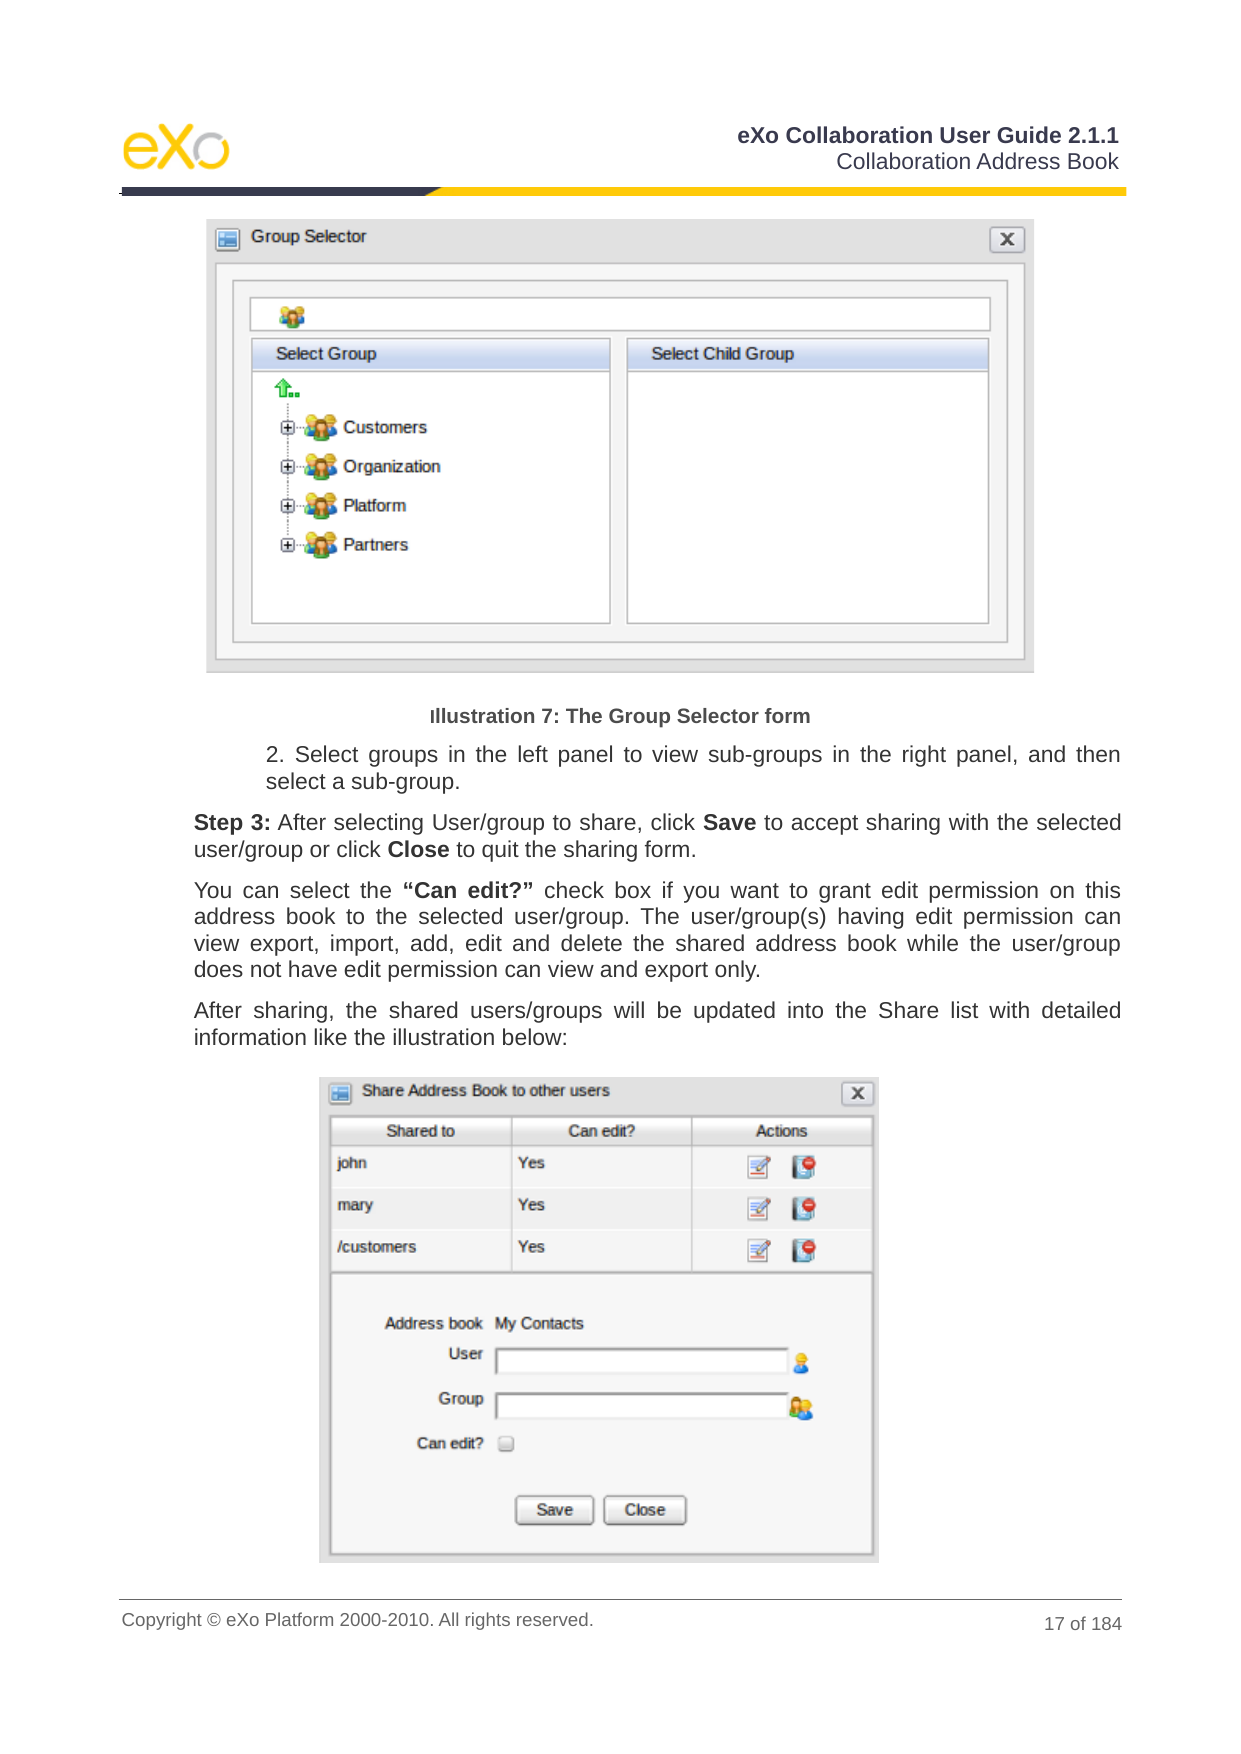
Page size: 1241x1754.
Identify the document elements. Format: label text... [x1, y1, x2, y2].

list Step 3: After selecting User/group to share, click Save to accept sharing with the selected user/group or click Close to quit the sharing form. [156, 809, 1122, 862]
picture [123, 123, 230, 170]
list 2. Select groups in the left panel to view sub-groups in the right panel, and then select a sub-group. [191, 673, 1122, 794]
list You can select the “Can edit?” check box if you want to grant edit permission on this address book to the selected user/group. The user/group(s) having edit permission can view export, import, add, edit and delete the shared address book while the user/group does not have edit permission can view and export only. [156, 877, 1122, 982]
list After sharing, the shared users/groups will be updated into the Share list with detailed information like the illustration below: [156, 997, 1122, 1050]
list Illustration 7: The Group Selector form [191, 673, 1049, 728]
picture [121, 187, 1127, 196]
picture [206, 219, 1035, 673]
picture [319, 1077, 879, 1563]
